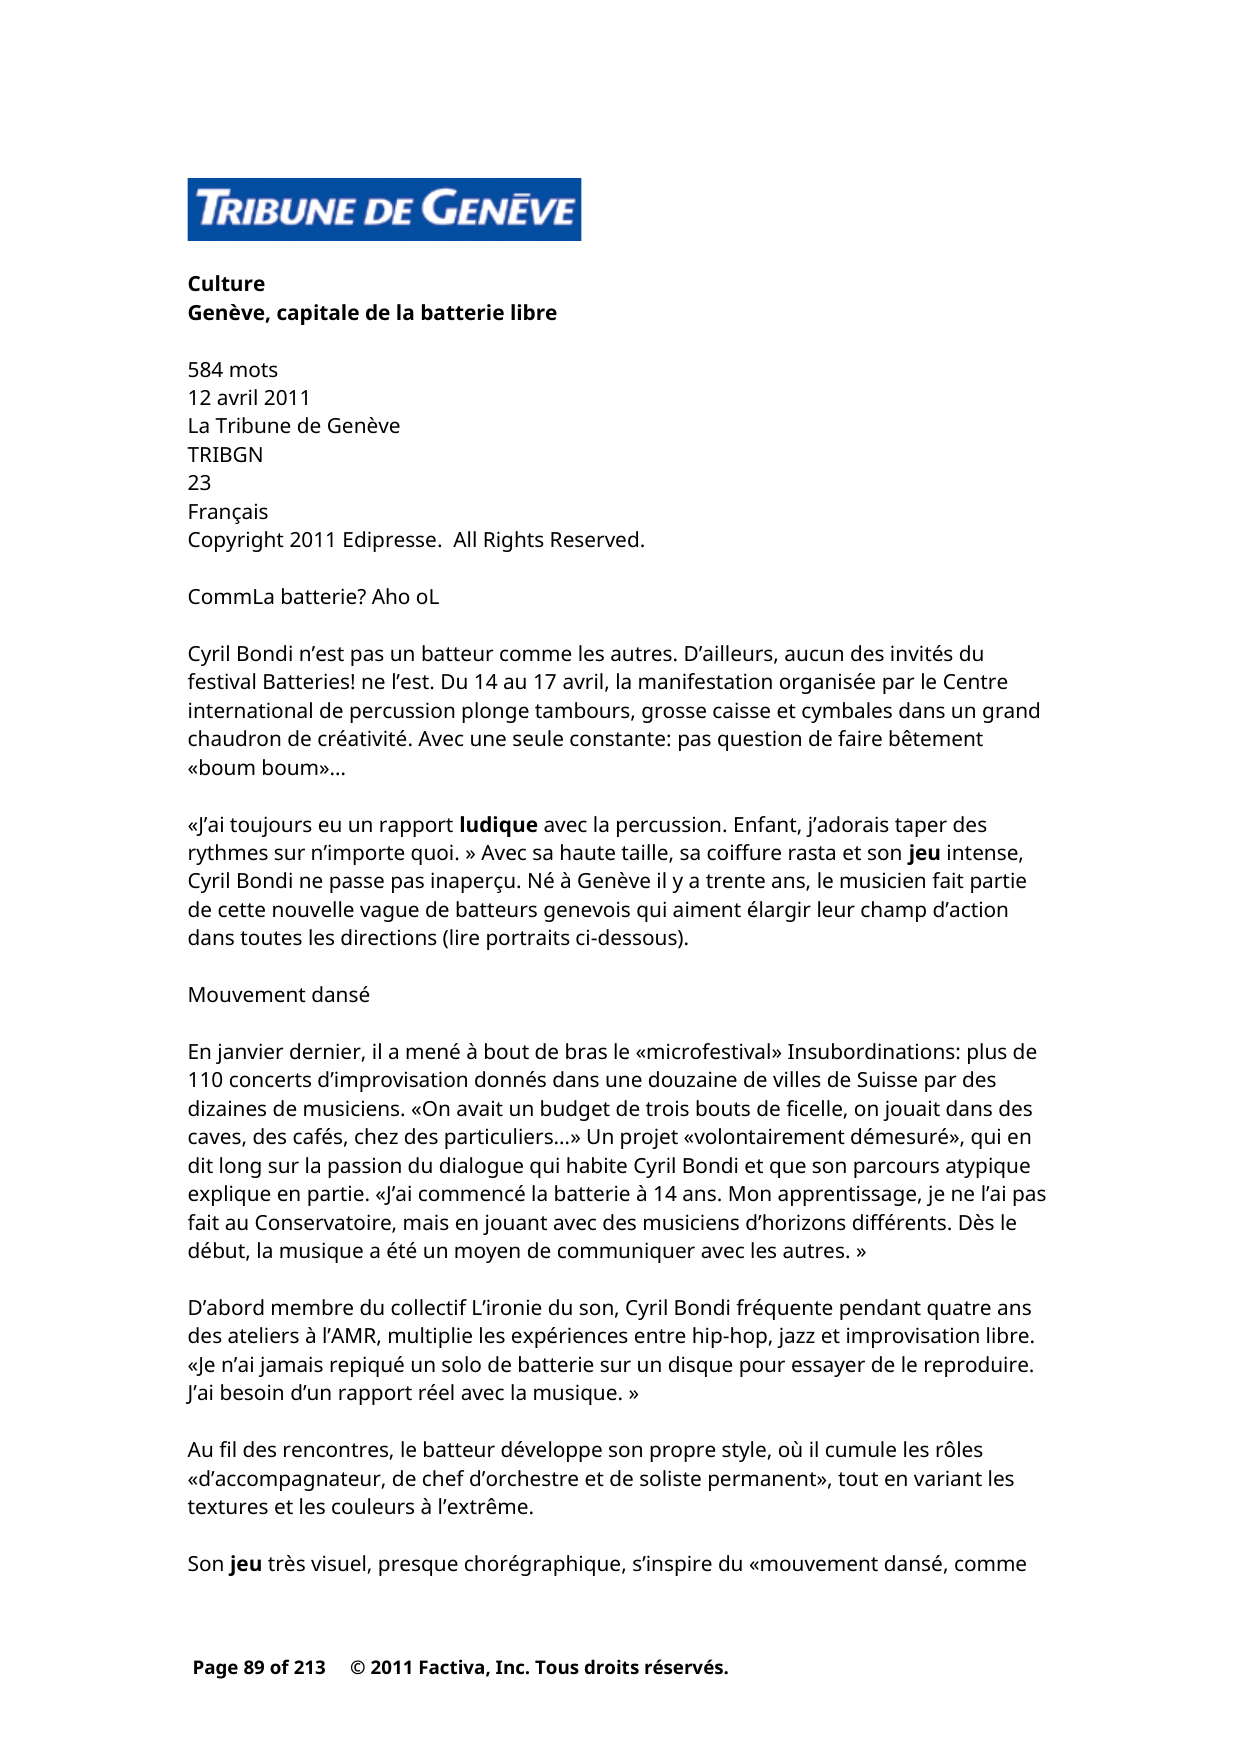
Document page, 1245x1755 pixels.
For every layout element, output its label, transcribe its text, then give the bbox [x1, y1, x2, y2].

text La Tribune de Genève [187, 412, 1057, 440]
text En janvier dernier, il a mené à bout de bras le «microfestival» Insubordinations: plus de 110 concerts d’improvisation donnés dans une douzaine de villes de Suisse par des dizaines de musiciens. «On avait un budget de trois bouts de ficelle, on jouait dans des caves, des cafés, chez des particuliers…» Un projet «volontairement démesuré», qui en dit long sur la passion du dialogue qui habite Cyril Bondi et que son parcours atypique explique en partie. «J’ai commencé la batterie à 14 ans. Mon apprentissage, je ne l’ai pas fait au Conservatoire, mais en jouant avec des musiciens d’horizons différents. Dès le début, la musique a été un moyen de communiquer avec les autres. » [187, 1037, 1057, 1265]
picture [187, 178, 582, 241]
text Français [187, 497, 1057, 525]
text Culture [187, 269, 1057, 298]
text CommLa batterie? Aho oL [187, 582, 1057, 611]
text Mouvement dansé [187, 980, 1057, 1009]
text 12 avril 2011 [187, 383, 1057, 412]
text 23 [187, 468, 1057, 497]
text TRIBGN [187, 440, 1057, 468]
text D’abord membre du collectif L’ironie du son, Cyril Bondi fréquente pendant quatre ans des ateliers à l’AMR, multiplie les expériences entre hip-hop, jazz et improvisation libre. «Je n’ai jamais repiqué un solo de batterie sur un disque pour essayer de le reproduire. J’ai besoin d’un rapport réel avec la musique. » [187, 1293, 1057, 1407]
text Son jeu très visuel, presque chorégraphique, s’inspire du «mouvement dansé, comme [187, 1549, 1057, 1577]
text Au fil des rencontres, le batteur développe son propre style, où il cumule les rôles «d’accompagnateur, de chef d’orchestre et de soliste permanent», tout en variant les textures et les couleurs à l’extrême. [187, 1435, 1057, 1521]
text Cyril Bondi n’est pas un batteur comme les autres. D’ailleurs, aucun des invités du festival Batteries! ne l’est. Du 14 au 17 avril, la manifestation organisée par le Centre international de percussion plonge tambours, grosse caisse et cymbales dans un grand chaudron de créativité. Avec une seule constante: pas question de faire bêtement «boum boum»… [187, 639, 1057, 781]
text 584 mots [187, 355, 1057, 383]
text Genève, capitale de la batterie libre [187, 298, 1057, 326]
text Copyright 2011 Edipresse. All Rights Reserved. [187, 525, 1057, 554]
text «J’ai toujours eu un rapport ludique avec la percussion. Enfant, j’adorais taper des rythmes sur n’importe quoi. » Avec sa haute taille, sa coiffure rasta et son jeu intense, Cyril Bondi ne passe pas inaperçu. Né à Genève il y a trente ans, le musicien fait partie de cette nouvelle vague de batteurs genevois qui aiment élargir leur champ d’action dans toutes les directions (lire portraits ci-dessous). [187, 810, 1057, 952]
